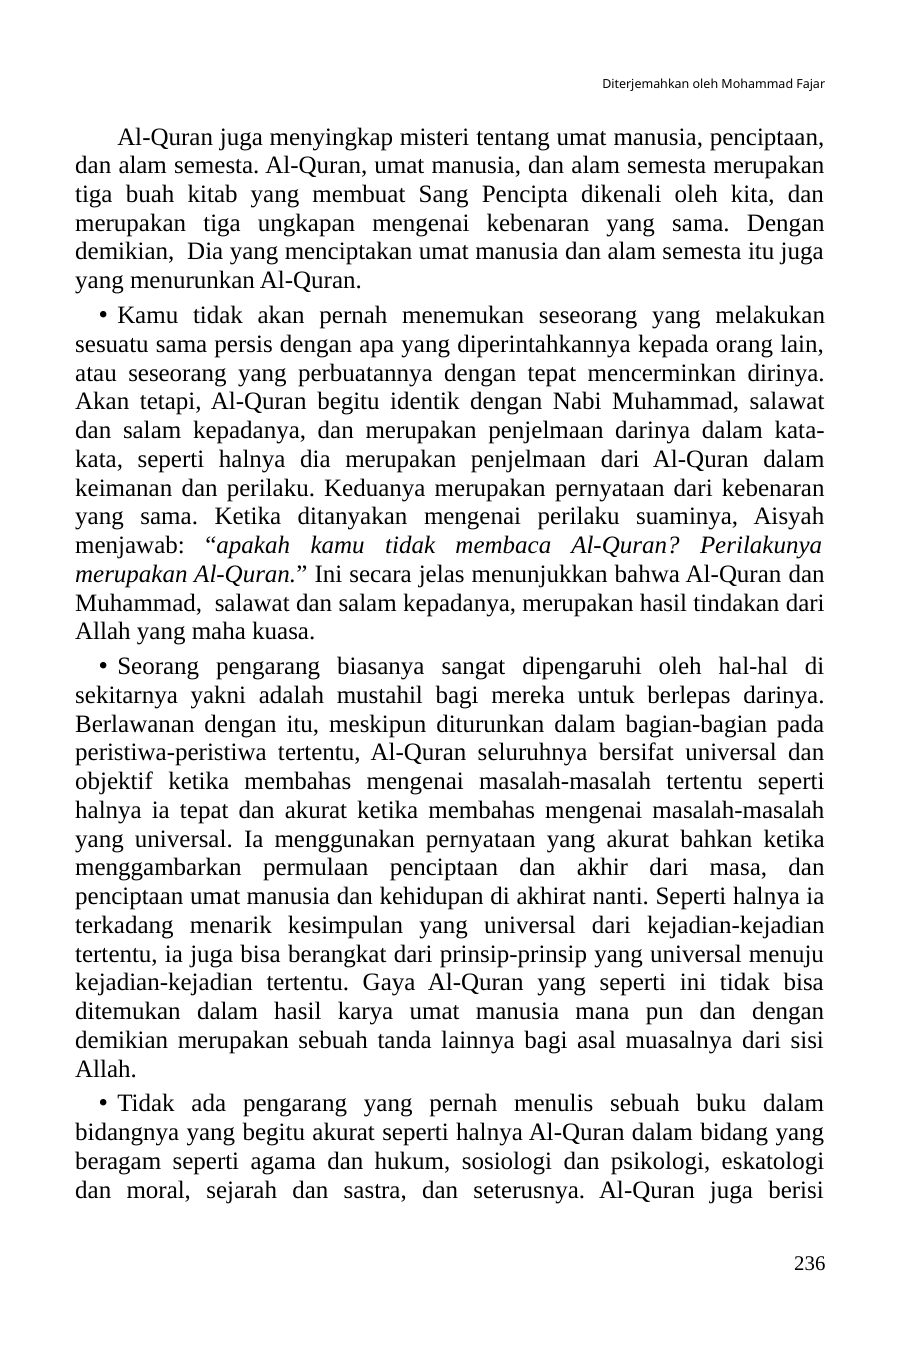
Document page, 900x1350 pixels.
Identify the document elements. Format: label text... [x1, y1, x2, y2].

list Tidak ada pengarang yang pernah menulis sebuah buku dalam bidangnya yang begitu akurat seperti halnya Al-Quran dalam bidang yang beragam seperti agama dan hukum, sosiologi dan psikologi, eskatologi dan moral, sejarah dan sastra, dan seterusnya. Al-Quran juga berisi [75, 1088, 825, 1203]
text Al-Quran juga menyingkap misteri tentang umat manusia, penciptaan, dan alam semesta. Al-Quran, umat manusia, dan alam semesta merupakan tiga buah kitab yang membuat Sang Pencipta dikenali oleh kita, dan merupakan tiga ungkapan mengenai kebenaran yang sama. Dengan demikian, Dia yang menciptakan umat manusia dan alam semesta itu juga yang menurunkan Al-Quran. [75, 122, 825, 294]
list Kamu tidak akan pernah menemukan seseorang yang melakukan sesuatu sama persis dengan apa yang diperintahkannya kepada orang lain, atau seseorang yang perbuatannya dengan tepat mencerminkan dirinya. Akan tetapi, Al-Quran begitu identik dengan Nabi Muhammad, salawat dan salam kepadanya, dan merupakan penjelmaan darinya dalam kata-kata, seperti halnya dia merupakan penjelmaan dari Al-Quran dalam keimanan dan perilaku. Keduanya merupakan pernyataan dari kebenaran yang sama. Ketika ditanyakan mengenai perilaku suaminya, Aisyah menjawab: “apakah kamu tidak membaca Al-Quran? Perilakunya merupakan Al-Quran.” Ini secara jelas menunjukkan bahwa Al-Quran dan Muhammad, salawat dan salam kepadanya, merupakan hasil tindakan dari Allah yang maha kuasa. [75, 300, 825, 645]
list Seorang pengarang biasanya sangat dipengaruhi oleh hal-hal di sekitarnya yakni adalah mustahil bagi mereka untuk berlepas darinya. Berlawanan dengan itu, meskipun diturunkan dalam bagian-bagian pada peristiwa-peristiwa tertentu, Al-Quran seluruhnya bersifat universal dan objektif ketika membahas mengenai masalah-masalah tertentu seperti halnya ia tepat dan akurat ketika membahas mengenai masalah-masalah yang universal. Ia menggunakan pernyataan yang akurat bahkan ketika menggambarkan permulaan penciptaan dan akhir dari masa, dan penciptaan umat manusia dan kehidupan di akhirat nanti. Seperti halnya ia terkadang menarik kesimpulan yang universal dari kejadian-kejadian tertentu, ia juga bisa berangkat dari prinsip-prinsip yang universal menuju kejadian-kejadian tertentu. Gaya Al-Quran yang seperti ini tidak bisa ditemukan dalam hasil karya umat manusia mana pun dan dengan demikian merupakan sebuah tanda lainnya bagi asal muasalnya dari sisi Allah. [75, 651, 825, 1082]
